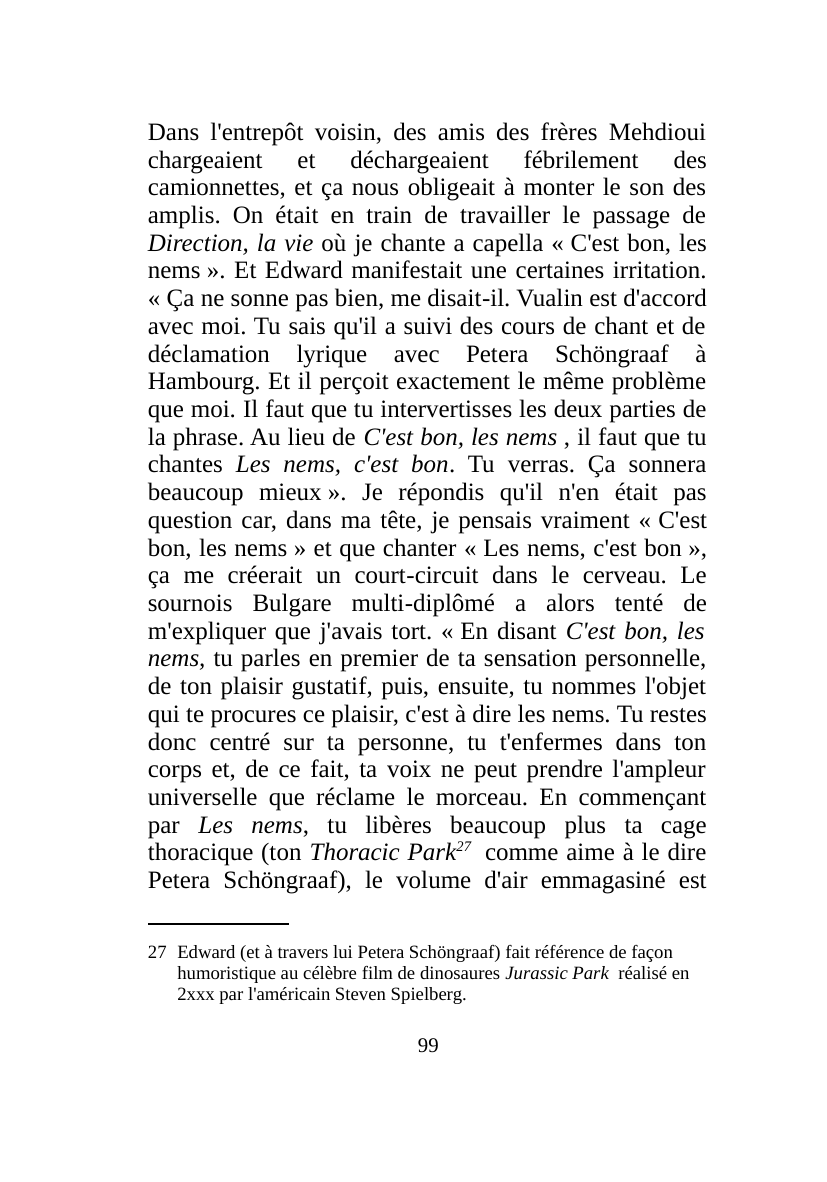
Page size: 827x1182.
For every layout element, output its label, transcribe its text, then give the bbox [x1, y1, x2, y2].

text Dans l'entrepôt voisin, des amis des frères Mehdioui chargeaient et déchargeaient fébrilement des camionnettes, et ça nous obligeait à monter le son des amplis. On était en train de travailler le passage de Direction, la vie où je chante a capella « C'est bon, les nems ». Et Edward manifestait une certaines irritation. « Ça ne sonne pas bien, me disait‑il. Vualin est d'accord avec moi. Tu sais qu'il a suivi des cours de chant et de déclamation lyrique avec Petera Schöngraaf à Hambourg. Et il perçoit exactement le même problème que moi. Il faut que tu intervertisses les deux parties de la phrase. Au lieu de C'est bon, les nems , il faut que tu chantes Les nems, c'est bon. Tu verras. Ça sonnera beaucoup mieux ». Je répondis qu'il n'en était pas question car, dans ma tête, je pensais vraiment « C'est bon, les nems » et que chanter « Les nems, c'est bon », ça me créerait un court‑circuit dans le cerveau. Le sournois Bulgare multi‑diplômé a alors tenté de m'expliquer que j'avais tort. « En disant C'est bon, les nems, tu parles en premier de ta sensation personnelle, de ton plaisir gustatif, puis, ensuite, tu nommes l'objet qui te procures ce plaisir, c'est à dire les nems. Tu restes donc centré sur ta personne, tu t'enfermes dans ton corps et, de ce fait, ta voix ne peut prendre l'ampleur universelle que réclame le morceau. En commençant par Les nems, tu libères beaucoup plus ta cage thoracique (ton Thoracic Park comme aime à le dire Petera Schöngraaf), le volume d'air emmagasiné est [148, 118, 707, 894]
text Edward (et à travers lui Petera Schöngraaf) fait référence de façon humoristique au célèbre film de dinosaures Jurassic Park réalisé en 2xxx par l'américain Steven Spielberg. [148, 942, 709, 1004]
